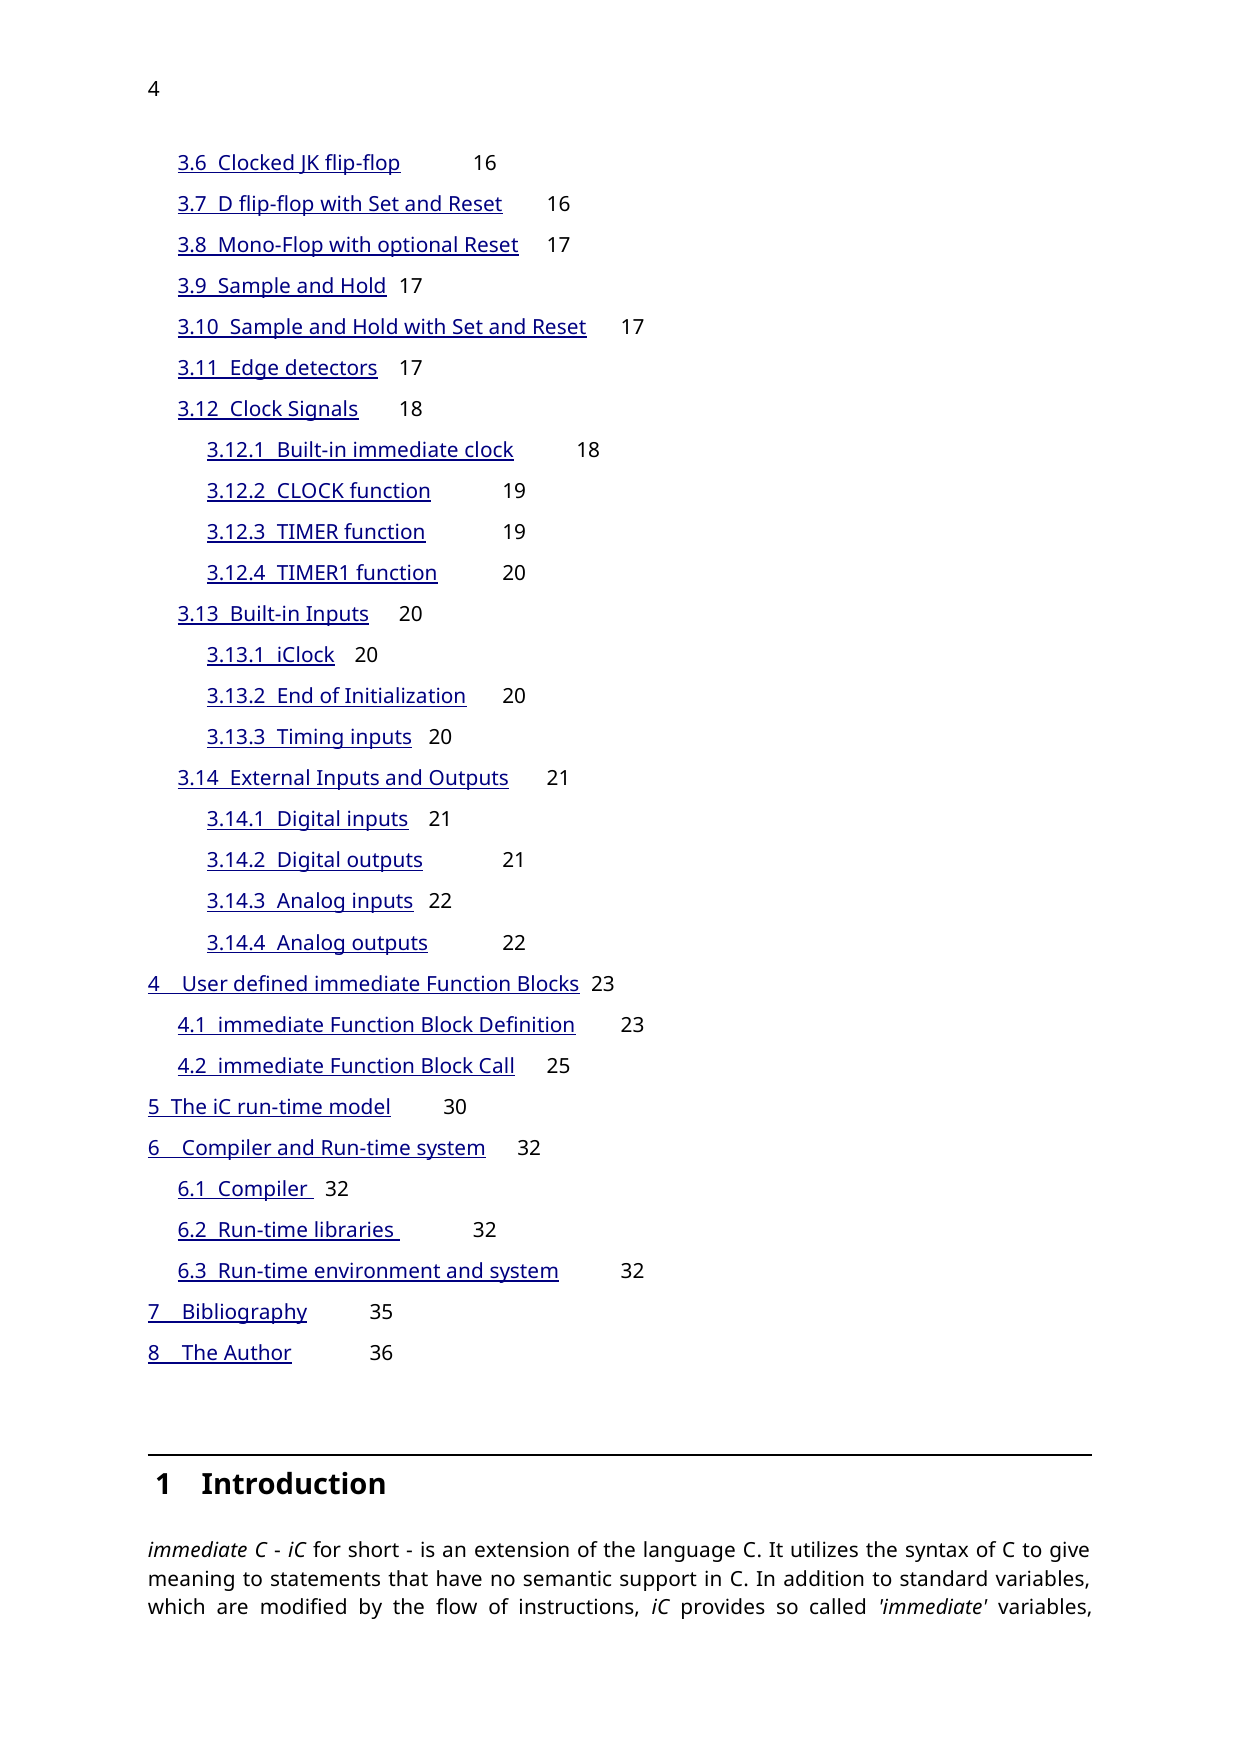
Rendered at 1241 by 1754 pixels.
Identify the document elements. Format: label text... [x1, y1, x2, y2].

text 4.2 immediate Function Block Call 25 [177, 1051, 1092, 1079]
text 3.9 Sample and Hold 17 [177, 271, 1092, 299]
text 6.2 Run-time libraries 32 [177, 1215, 1092, 1243]
text 3.14.2 Digital outputs 21 [207, 845, 1092, 874]
text 3.12.4 TIMER1 function 20 [207, 558, 1092, 587]
text 3.6 Clocked JK flip-flop 16 [177, 148, 1092, 176]
text 3.14 External Inputs and Outputs 21 [177, 763, 1092, 792]
text 4.1 immediate Function Block Definition 23 [177, 1009, 1092, 1038]
text 4 User defined immediate Function Blocks 23 [148, 968, 1092, 997]
text 3.12.3 TIMER function 19 [207, 517, 1092, 546]
text 7 Bibliography 35 [148, 1297, 1092, 1325]
text 3.11 Edge detectors 17 [177, 353, 1092, 381]
text 3.8 Mono-Flop with optional Reset 17 [177, 230, 1092, 258]
text 5 The iC run-time model 30 [148, 1092, 1092, 1120]
text immediate C - iC for short - is an extension of the language C. It utilizes the syntax of C to give meaning to statements that have no semantic support in C. In addition to standard variables, which are modified by the flow of instructions, iC provides so called 'immediate' variables, [148, 1535, 1092, 1621]
text 3.13.2 End of Initialization 20 [207, 681, 1092, 710]
text 3.12.1 Built-in immediate clock 18 [207, 435, 1092, 463]
text 3.13.1 iClock 20 [207, 640, 1092, 669]
text 3.10 Sample and Hold with Set and Reset 17 [177, 312, 1092, 340]
text 3.14.1 Digital inputs 21 [207, 804, 1092, 833]
text 6.1 Compiler 32 [177, 1174, 1092, 1202]
text 8 The Author 36 [148, 1338, 1092, 1366]
text 6.3 Run-time environment and system 32 [177, 1256, 1092, 1284]
text 3.13 Built-in Inputs 20 [177, 599, 1092, 628]
text 3.14.4 Analog outputs 22 [207, 927, 1092, 956]
text 3.13.3 Timing inputs 20 [207, 722, 1092, 751]
subtitle Introduction [148, 1456, 1092, 1510]
text 3.12.2 CLOCK function 19 [207, 476, 1092, 504]
text 3.7 D flip-flop with Set and Reset 16 [177, 189, 1092, 217]
text 3.12 Clock Signals 18 [177, 394, 1092, 422]
text 6 Compiler and Run-time system 32 [148, 1133, 1092, 1161]
text 3.14.3 Analog inputs 22 [207, 886, 1092, 915]
